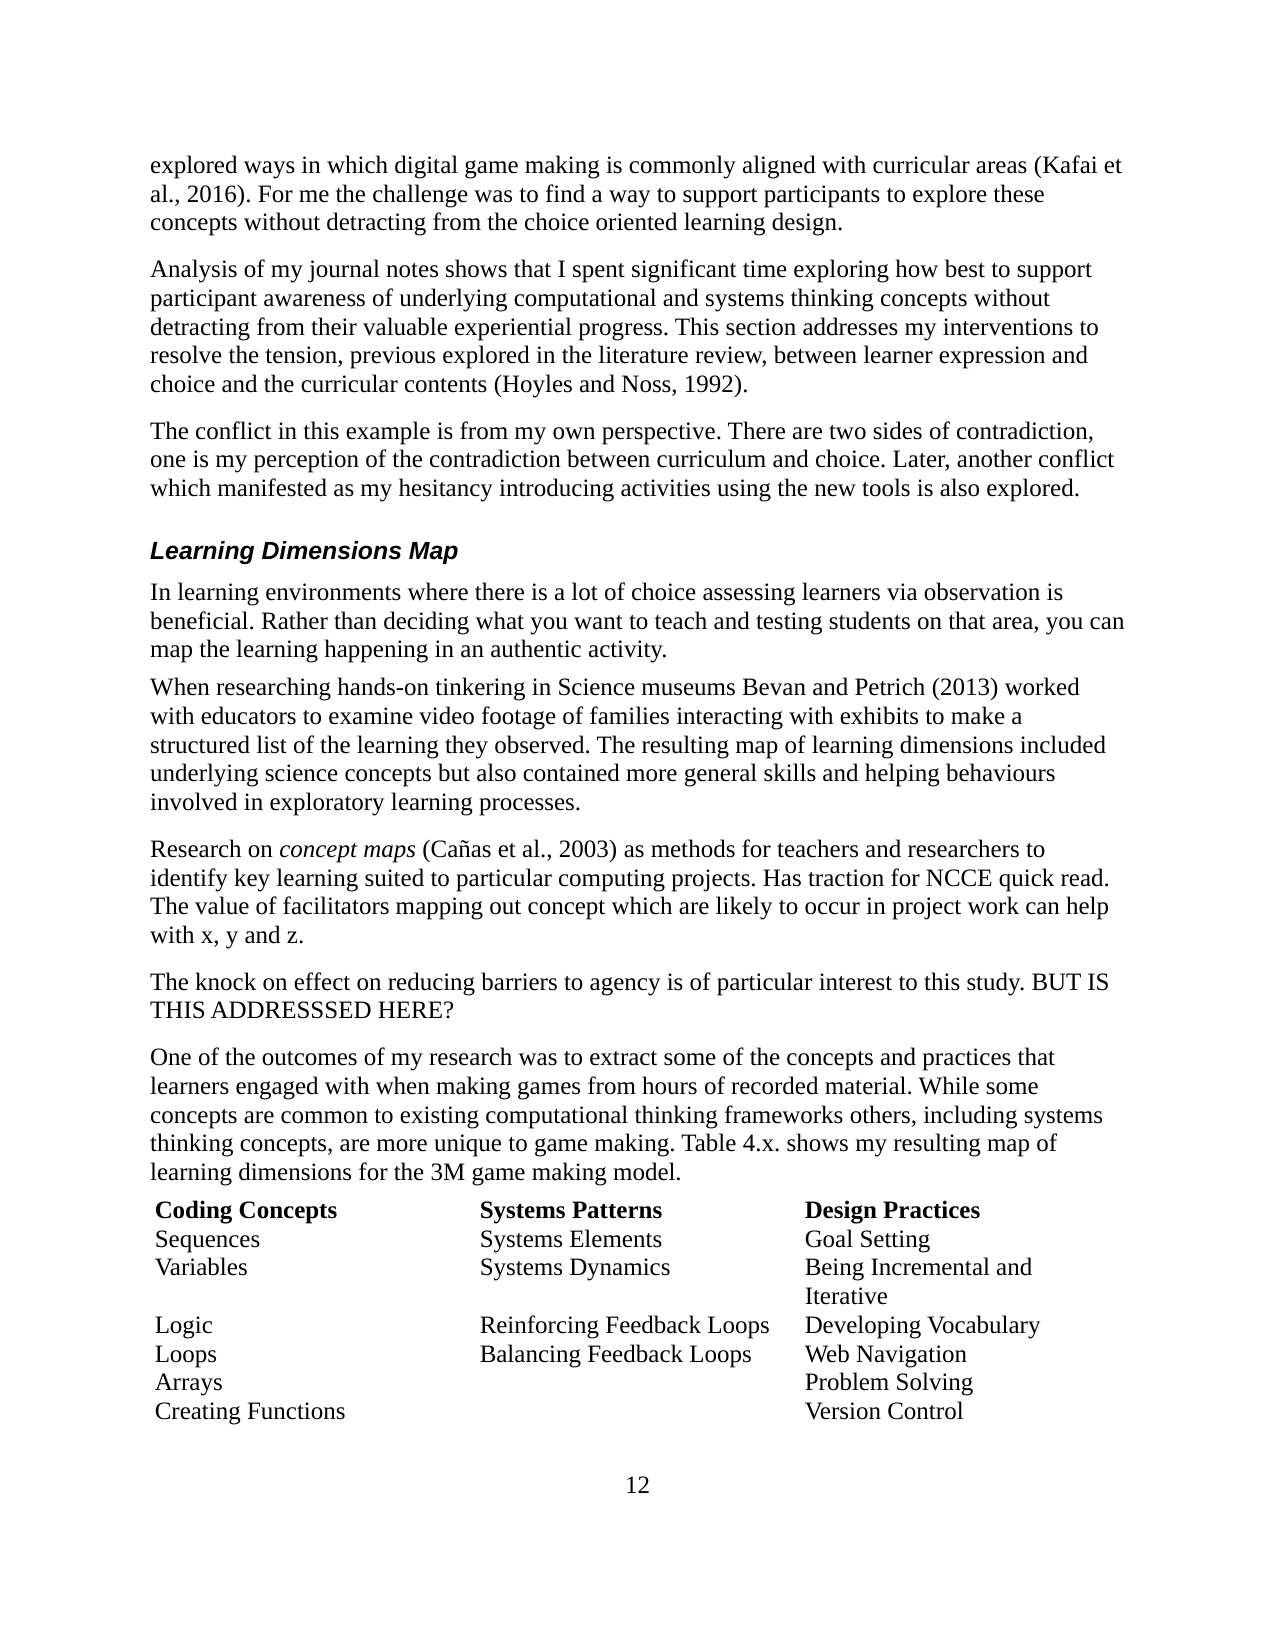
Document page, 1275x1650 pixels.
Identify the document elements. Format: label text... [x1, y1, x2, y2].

text The conflict in this example is from my own perspective. There are two sides of contradiction, one is my perception of the contradiction between curriculum and choice. Later, another conflict which manifested as my hesitancy introducing activities using the new tools is also explored. [150, 416, 1125, 502]
table_cell Web Navigation [800, 1339, 1125, 1367]
table_cell Loops [150, 1339, 475, 1367]
text In learning environments where there is a lot of choice assessing learners via observation is beneficial. Rather than deciding what you want to teach and testing students on that area, you can map the learning happening in an authentic activity. [150, 577, 1125, 663]
table_header Coding Concepts [150, 1195, 475, 1224]
table_cell [475, 1396, 800, 1425]
table_cell Logic [150, 1310, 475, 1339]
table_cell Arrays [150, 1368, 475, 1396]
table_cell Balancing Feedback Loops [475, 1339, 800, 1367]
table_cell Systems Elements [475, 1224, 800, 1252]
table_header Systems Patterns [475, 1195, 800, 1224]
table_cell Sequences [150, 1224, 475, 1252]
text Research on concept maps (Cañas et al., 2003) as methods for teachers and researchers to identify key learning suited to particular computing projects. Has traction for NCCE quick read. The value of facilitators mapping out concept which are likely to occur in project work can help with x, y and z. [150, 834, 1125, 949]
subtitle Learning Dimensions Map [150, 536, 1125, 564]
table_cell Variables [150, 1253, 475, 1310]
table_cell Creating Functions [150, 1396, 475, 1425]
table_cell [475, 1368, 800, 1396]
table_cell Being Incremental and Iterative [800, 1253, 1125, 1310]
table_cell Reinforcing Feedback Loops [475, 1310, 800, 1339]
text Analysis of my journal notes shows that I spent significant time exploring how best to support participant awareness of underlying computational and systems thinking concepts without detracting from their valuable experiential progress. This section addresses my interventions to resolve the tension, previous explored in the literature review, between learner expression and choice and the curricular contents (Hoyles and Noss, 1992). [150, 254, 1125, 398]
table_cell Developing Vocabulary [800, 1310, 1125, 1339]
table_cell Goal Setting [800, 1224, 1125, 1252]
text When researching hands-on tinkering in Science museums Bevan and Petrich (2013) worked with educators to examine video footage of families interacting with exhibits to make a structured list of the learning they observed. The resulting map of learning dimensions included underlying science concepts but also contained more general skills and helping behaviours involved in exploratory learning processes. [150, 672, 1125, 816]
text explored ways in which digital game making is commonly aligned with curricular areas (Kafai et al., 2016). For me the challenge was to find a way to support participants to explore these concepts without detracting from the choice oriented learning design. [150, 150, 1125, 236]
table_cell Systems Dynamics [475, 1253, 800, 1310]
table_header Design Practices [800, 1195, 1125, 1224]
text One of the outcomes of my research was to extract some of the concepts and practices that learners engaged with when making games from hours of recorded material. While some concepts are common to existing computational thinking frameworks others, including systems thinking concepts, are more unique to game making. Table 4.x. shows my resulting map of learning dimensions for the 3M game making model. [150, 1042, 1125, 1186]
table_cell Problem Solving [800, 1368, 1125, 1396]
text The knock on effect on reducing barriers to agency is of particular interest to this study. BUT IS THIS ADDRESSSED HERE? [150, 967, 1125, 1024]
table_cell Version Control [800, 1396, 1125, 1425]
